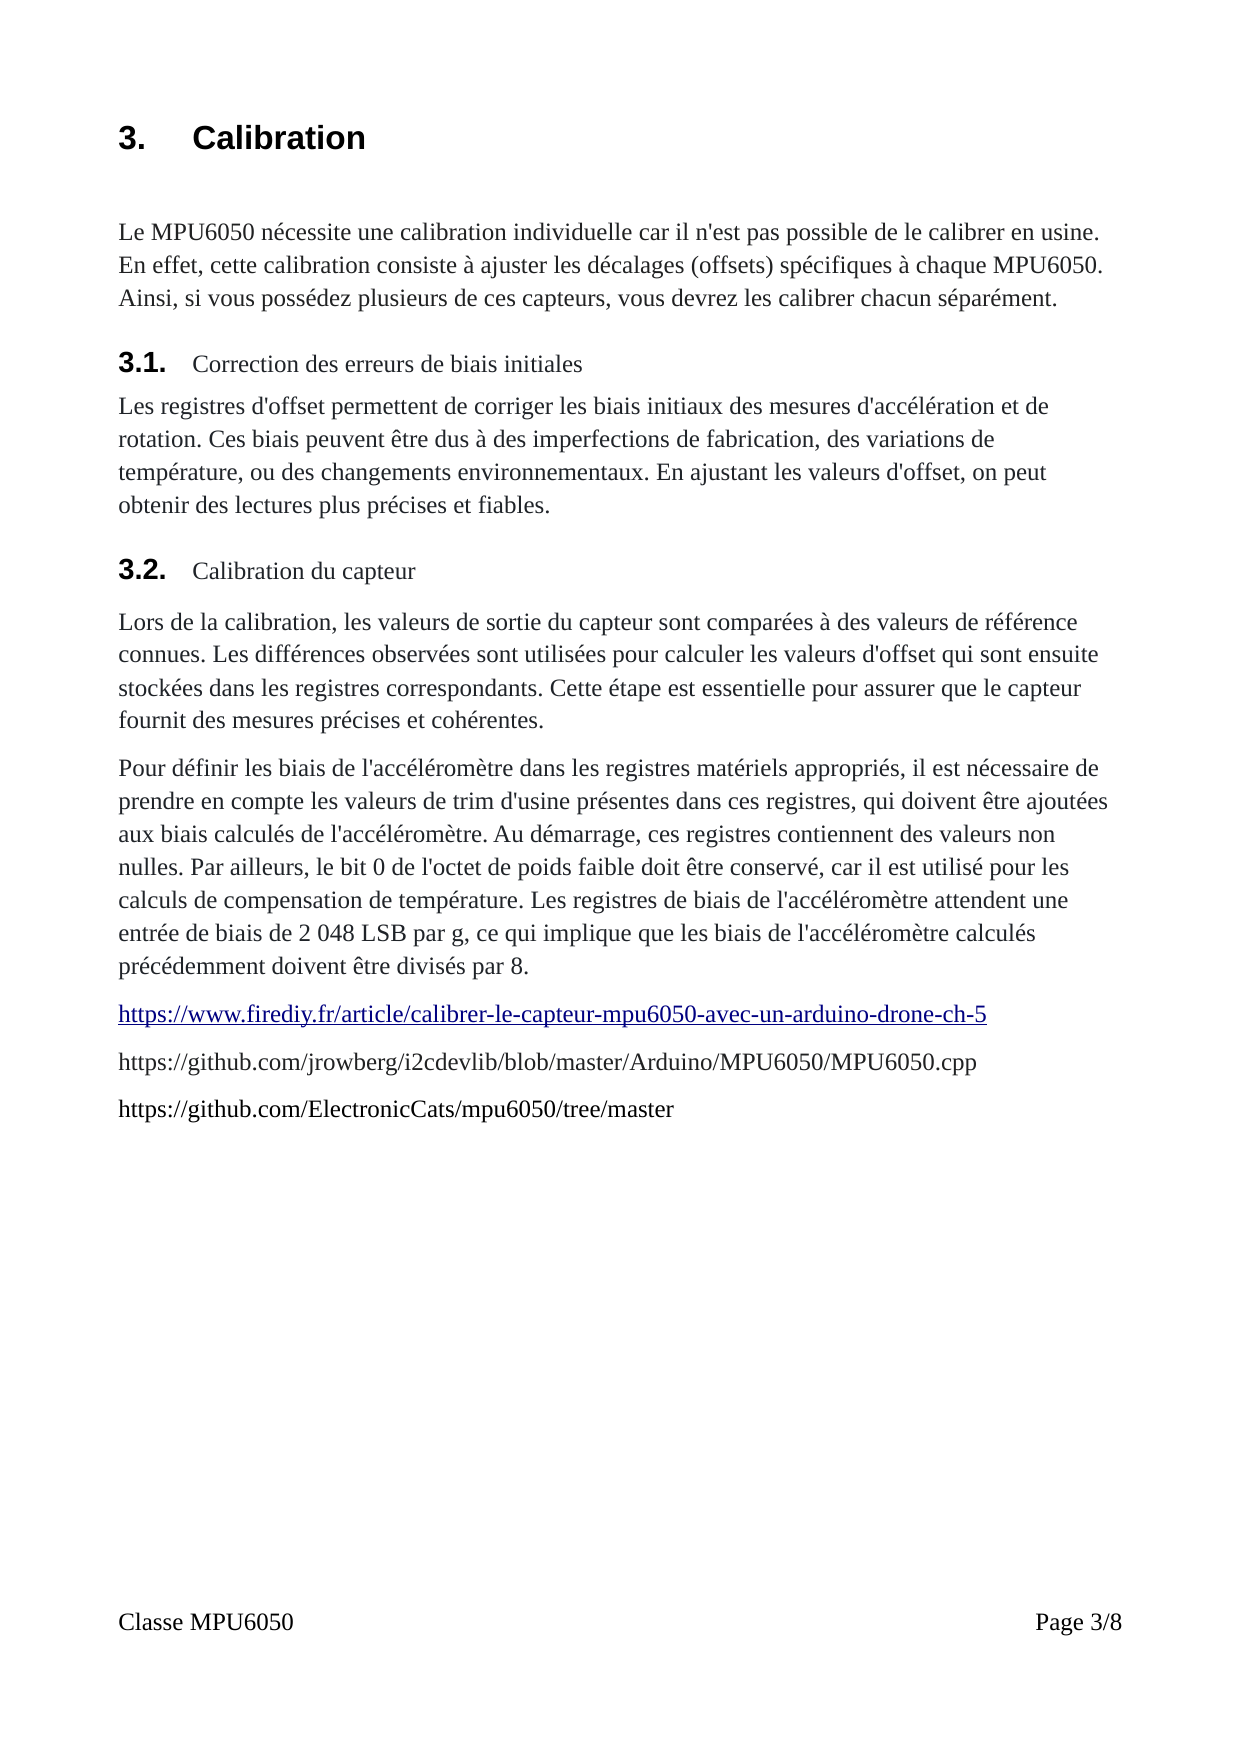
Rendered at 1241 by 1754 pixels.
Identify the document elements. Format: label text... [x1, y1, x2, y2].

text https://github.com/ElectronicCats/mpu6050/tree/master [118, 1094, 1122, 1123]
subtitle Calibration [118, 118, 1122, 157]
text https://github.com/jrowberg/i2cdevlib/blob/master/Arduino/MPU6050/MPU6050.cpp [118, 1047, 1122, 1075]
text Le MPU6050 nécessite une calibration individuelle car il n'est pas possible de le calibrer en usine. En effet, cette calibration consiste à ajuster les décalages (offsets) spécifiques à chaque MPU6050. Ainsi, si vous possédez plusieurs de ces capteurs, vous devrez les calibrer chacun séparément. [118, 217, 1122, 311]
text https://www.firediy.fr/article/calibrer-le-capteur-mpu6050-avec-un-arduino-drone-ch-5 [118, 999, 1122, 1028]
text Lors de la calibration, les valeurs de sortie du capteur sont comparées à des valeurs de référence connues. Les différences observées sont utilisées pour calculer les valeurs d'offset qui sont ensuite stockées dans les registres correspondants. Cette étape est essentielle pour assurer que le capteur fournit des mesures précises et cohérentes. [118, 607, 1122, 734]
subtitle Correction des erreurs de biais initiales [118, 345, 1122, 378]
text Pour définir les biais de l'accéléromètre dans les registres matériels appropriés, il est nécessaire de prendre en compte les valeurs de trim d'usine présentes dans ces registres, qui doivent être ajoutées aux biais calculés de l'accéléromètre. Au démarrage, ces registres contiennent des valeurs non nulles. Par ailleurs, le bit 0 de l'octet de poids faible doit être conservé, car il est utilisé pour les calculs de compensation de température. Les registres de biais de l'accéléromètre attendent une entrée de biais de 2 048 LSB par g, ce qui implique que les biais de l'accéléromètre calculés précédemment doivent être divisés par 8. [118, 753, 1122, 980]
text Les registres d'offset permettent de corriger les biais initiaux des mesures d'accélération et de rotation. Ces biais peuvent être dus à des imperfections de fabrication, des variations de température, ou des changements environnementaux. En ajustant les valeurs d'offset, on peut obtenir des lectures plus précises et fiables. [118, 391, 1122, 519]
subtitle Calibration du capteur [118, 552, 1122, 586]
